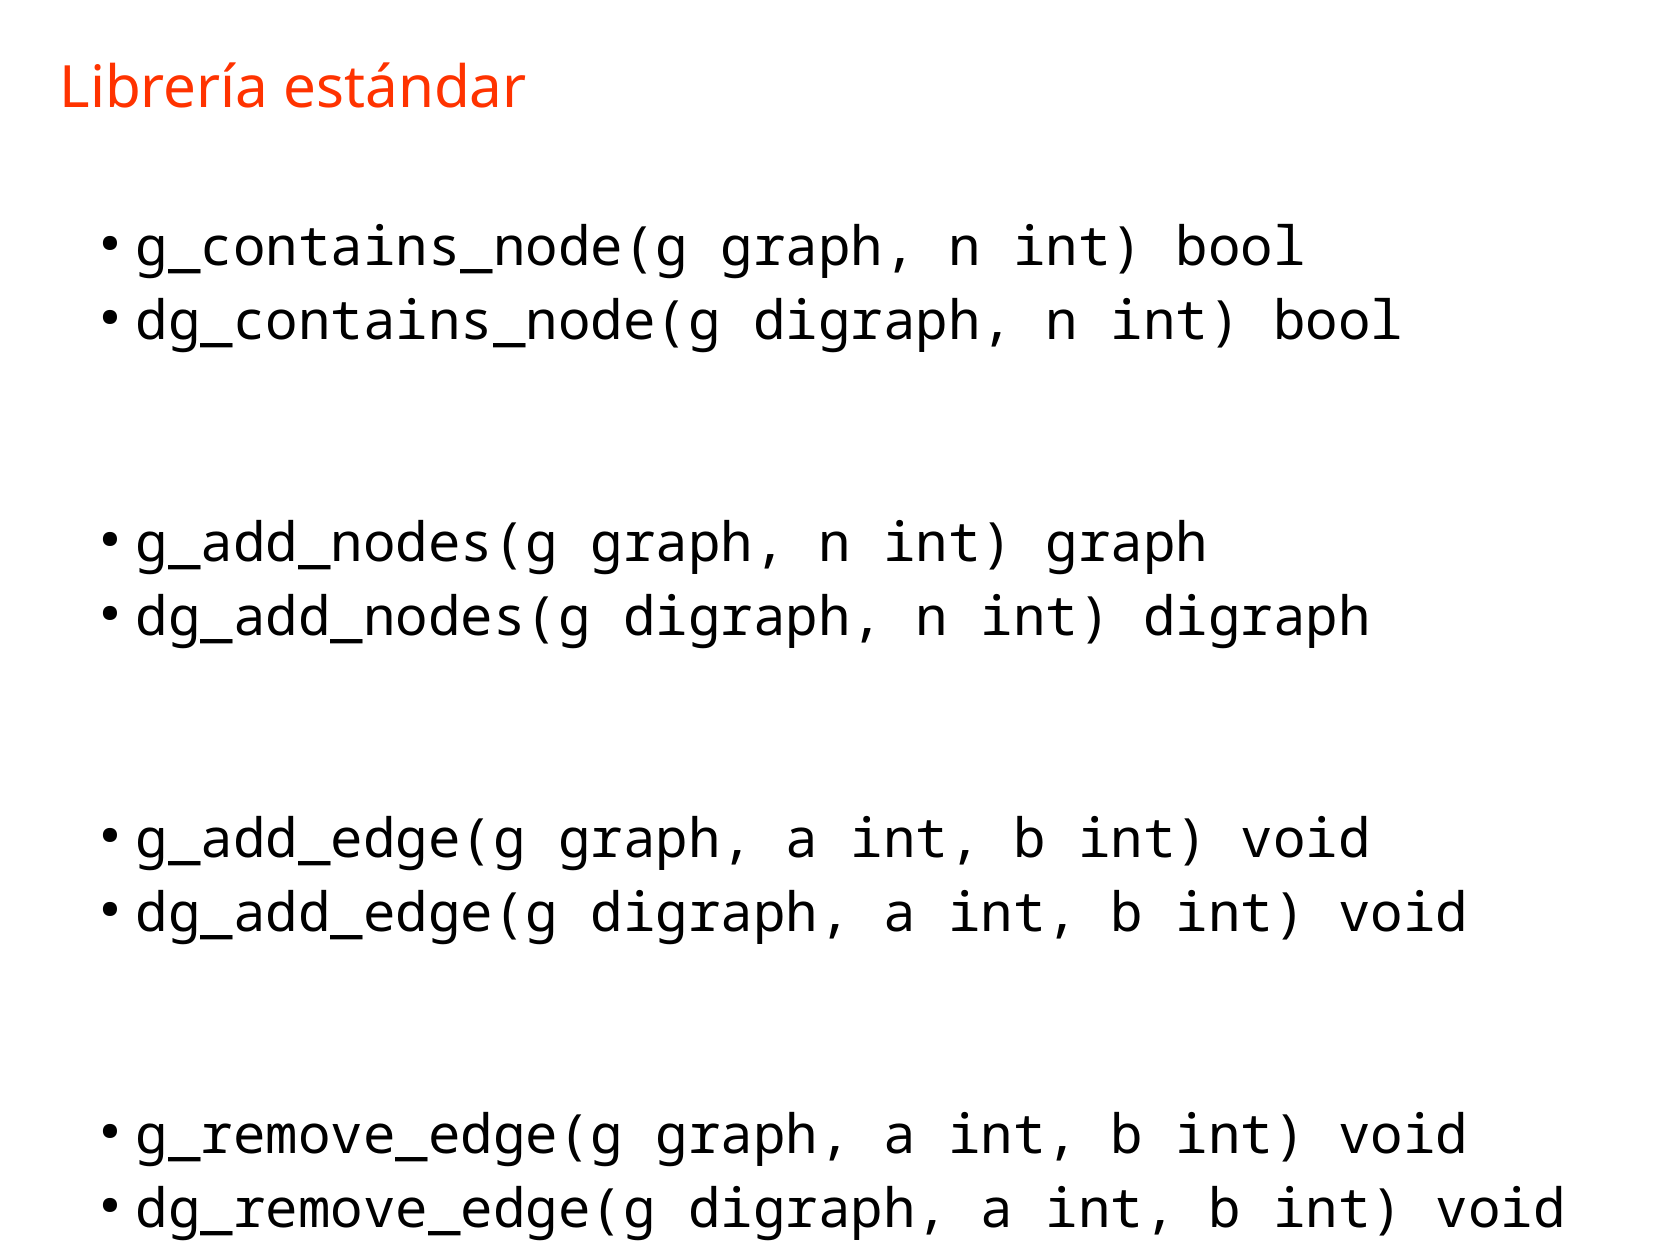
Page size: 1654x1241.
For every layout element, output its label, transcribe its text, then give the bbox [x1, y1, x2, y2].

text_box g_contains_node(g graph, n int) bool dg_contains_node(g digraph, n int) bool g_add_nodes(g graph, n int) graph dg_add_nodes(g digraph, n int) digraph g_add_edge(g graph, a int, b int) void dg_add_edge(g digraph, a int, b int) void g_remove_edge(g graph, a int, b int) void dg_remove_edge(g digraph, a int, b int) void [85, 200, 1581, 1129]
text_box Librería estándar [45, 38, 1591, 139]
